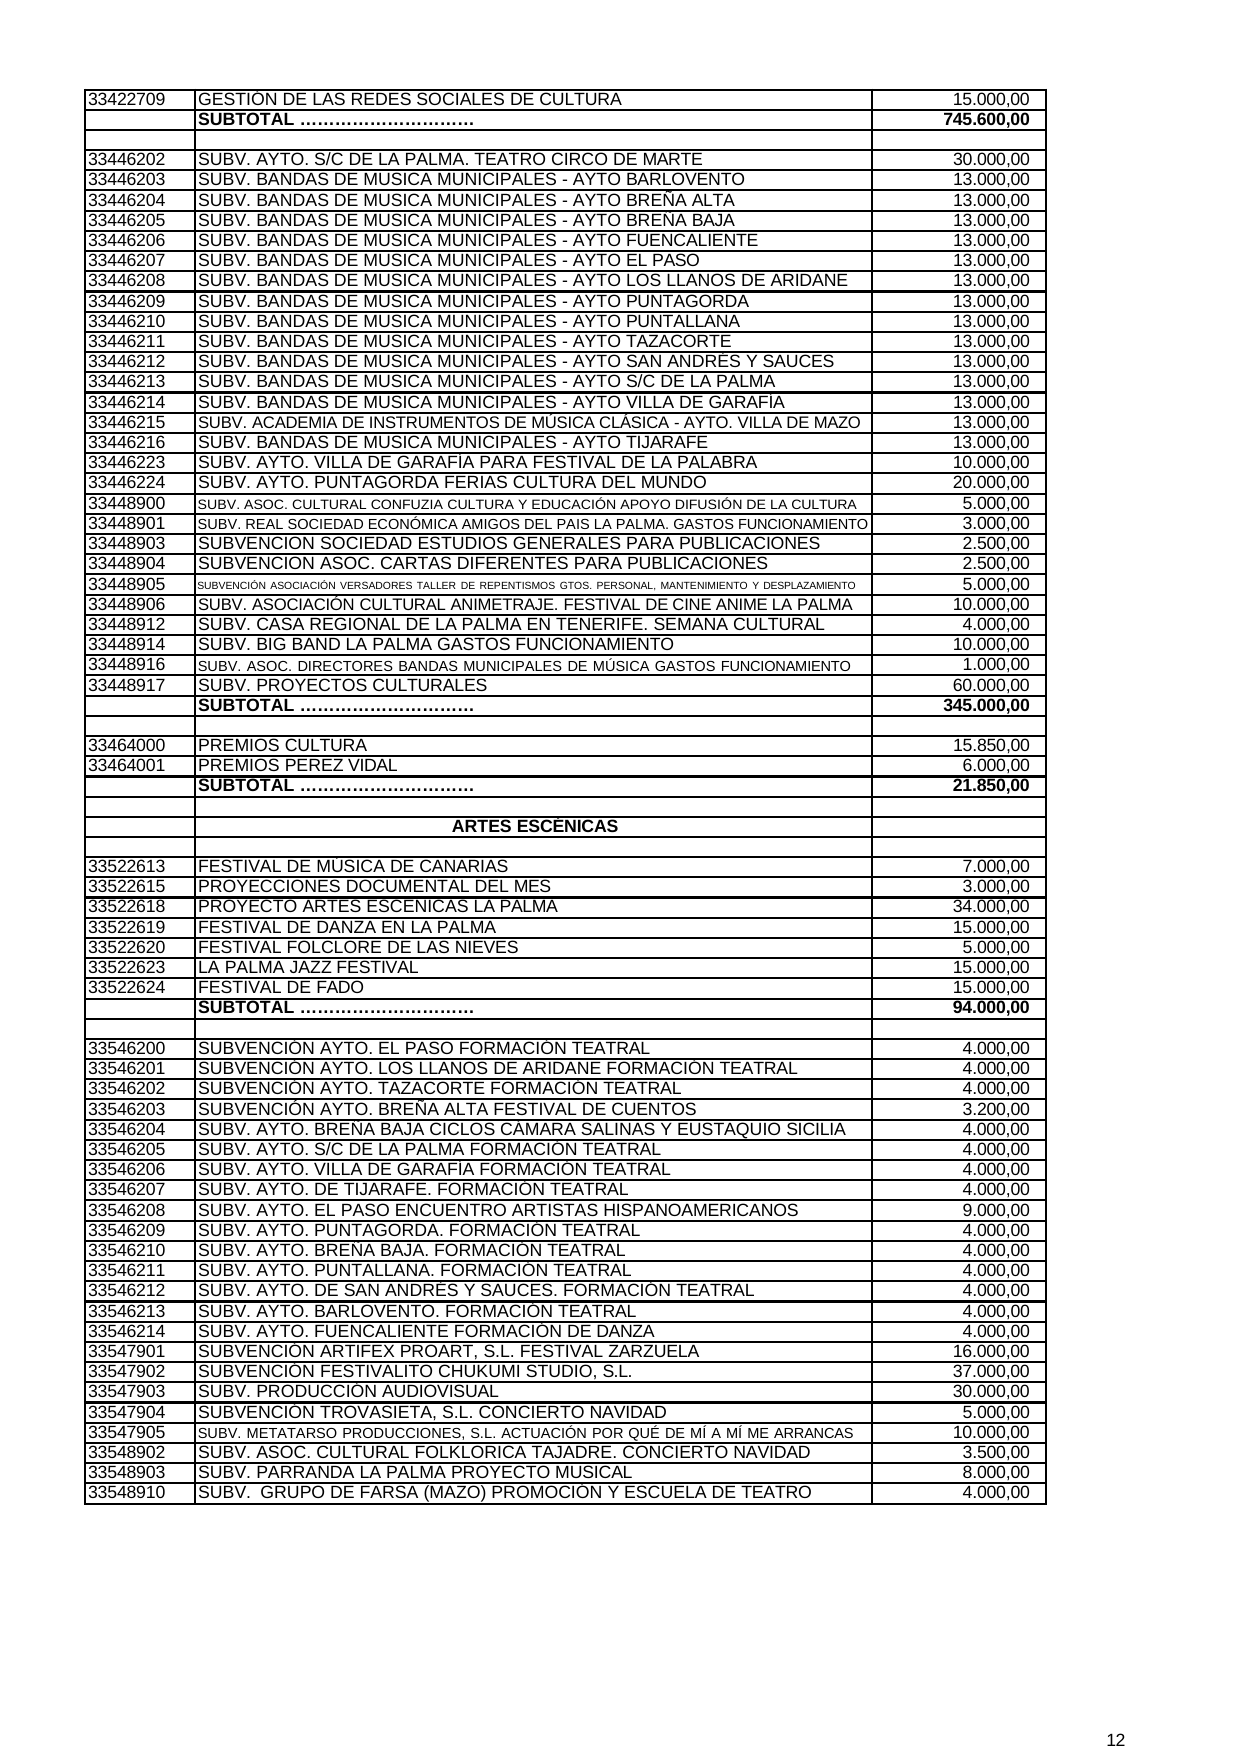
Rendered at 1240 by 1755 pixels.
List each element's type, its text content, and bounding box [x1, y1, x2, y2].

table_cell LA PALMA JAZZ FESTIVAL [196, 959, 871, 977]
table_cell 33522618 [86, 899, 194, 917]
table_cell 13.000,00 [873, 171, 1045, 189]
table_cell 15.000,00 [873, 919, 1045, 937]
table_cell 33448903 [86, 535, 194, 553]
table_cell 6.000,00 [873, 757, 1045, 775]
table_cell 13.000,00 [873, 191, 1045, 209]
table_cell SUBTOTAL ………………………… [196, 697, 871, 715]
table_cell 4.000,00 [873, 1121, 1045, 1139]
table_cell 33548910 [86, 1484, 194, 1502]
table_cell 33448906 [86, 596, 194, 614]
table_cell 33446209 [86, 293, 194, 311]
table_cell 8.000,00 [873, 1464, 1045, 1482]
table_cell SUBV. AYTO. FUENCALIENTE FORMACIÓN DE DANZA [196, 1323, 871, 1341]
table_cell 5.000,00 [873, 495, 1045, 513]
table_cell 33446212 [86, 353, 194, 371]
table_cell 33547903 [86, 1383, 194, 1401]
table_cell 10.000,00 [873, 1424, 1045, 1442]
table_cell SUBVENCIÓN TROVASIETA, S.L. CONCIERTO NAVIDAD [196, 1404, 871, 1422]
table_cell 33522620 [86, 939, 194, 957]
table_cell SUBV. AYTO. PUNTALLANA. FORMACIÓN TEATRAL [196, 1262, 871, 1280]
table_cell SUBVENCIÓN AYTO. TAZACORTE FORMACIÓN TEATRAL [196, 1080, 871, 1098]
table_cell 4.000,00 [873, 1060, 1045, 1078]
table_cell 4.000,00 [873, 1282, 1045, 1300]
table_cell SUBV. BANDAS DE MUSICA MUNICIPALES - AYTO PUNTAGORDA [196, 293, 871, 311]
table_cell 15.850,00 [873, 737, 1045, 755]
table_cell 21.850,00 [873, 778, 1045, 796]
table_cell SUBV. BANDAS DE MUSICA MUNICIPALES - AYTO TIJARAFE [196, 434, 871, 452]
table_cell 33546213 [86, 1303, 194, 1321]
table_cell SUBV. PROYECTOS CULTURALES [196, 676, 871, 694]
table_cell SUBV. ASOC. DIRECTORES BANDAS MUNICIPALES DE MÚSICA GASTOS FUNCIONAMIENTO [196, 656, 871, 674]
table_cell SUBV. ASOCIACIÓN CULTURAL ANIMETRAJE. FESTIVAL DE CINE ANIME LA PALMA [196, 596, 871, 614]
table_cell 33546204 [86, 1121, 194, 1139]
table_cell 33547902 [86, 1363, 194, 1381]
table_cell SUBV. AYTO. EL PASO ENCUENTRO ARTISTAS HISPANOAMERICANOS [196, 1201, 871, 1219]
table_cell FESTIVAL DE DANZA EN LA PALMA [196, 919, 871, 937]
table_cell 33446214 [86, 394, 194, 412]
table_cell [873, 717, 1045, 735]
table_cell 33446224 [86, 474, 194, 492]
table_cell SUBV. AYTO. VILLA DE GARAFÍA PARA FESTIVAL DE LA PALABRA [196, 454, 871, 472]
table_cell 30.000,00 [873, 151, 1045, 169]
table_cell [86, 838, 194, 856]
table_cell [86, 717, 194, 735]
table_cell 4.000,00 [873, 1161, 1045, 1179]
table_cell SUBV. ACADEMIA DE INSTRUMENTOS DE MÚSICA CLÁSICA - AYTO. VILLA DE MAZO [196, 414, 871, 432]
table_cell 33446207 [86, 252, 194, 270]
table_cell 5.000,00 [873, 575, 1045, 593]
table_cell SUBV. BANDAS DE MUSICA MUNICIPALES - AYTO BREÑA ALTA [196, 191, 871, 209]
table_cell 33448900 [86, 495, 194, 513]
table_cell 33464001 [86, 757, 194, 775]
table_cell 15.000,00 [873, 959, 1045, 977]
table_cell 5.000,00 [873, 1404, 1045, 1422]
table_cell 7.000,00 [873, 858, 1045, 876]
table_cell 4.000,00 [873, 1484, 1045, 1502]
table_cell 33547904 [86, 1404, 194, 1422]
table_cell [196, 1020, 871, 1038]
table_cell SUBV. AYTO. BARLOVENTO. FORMACIÓN TEATRAL [196, 1303, 871, 1321]
table_cell [86, 131, 194, 149]
table_cell [86, 798, 194, 816]
table_cell SUBV. AYTO. PUNTAGORDA FERIAS CULTURA DEL MUNDO [196, 474, 871, 492]
table_cell 20.000,00 [873, 474, 1045, 492]
table_cell SUBTOTAL ………………………… [196, 111, 871, 129]
table_cell [873, 798, 1045, 816]
table_cell [196, 717, 871, 735]
table_cell SUBV. BANDAS DE MUSICA MUNICIPALES - AYTO S/C DE LA PALMA [196, 373, 871, 391]
table_cell 4.000,00 [873, 1222, 1045, 1240]
table_header 33422709 [86, 91, 194, 109]
table_cell 33546205 [86, 1141, 194, 1159]
table_cell [86, 818, 194, 836]
table_cell SUBV. BANDAS DE MUSICA MUNICIPALES - AYTO PUNTALLANA [196, 313, 871, 331]
table_cell FESTIVAL FOLCLORE DE LAS NIEVES [196, 939, 871, 957]
table_cell [86, 111, 194, 129]
table_cell 4.000,00 [873, 1323, 1045, 1341]
table_cell SUBV. ASOC. CULTURAL CONFUZIA CULTURA Y EDUCACIÓN APOYO DIFUSIÓN DE LA CULTURA [196, 495, 871, 513]
table_cell 13.000,00 [873, 313, 1045, 331]
table_cell 10.000,00 [873, 454, 1045, 472]
table_cell PREMIOS PEREZ VIDAL [196, 757, 871, 775]
table_cell SUBV. GRUPO DE FARSA (MAZO) PROMOCIÓN Y ESCUELA DE TEATRO [196, 1484, 871, 1502]
table_cell SUBV. BANDAS DE MUSICA MUNICIPALES - AYTO LOS LLANOS DE ARIDANE [196, 272, 871, 290]
table_cell 37.000,00 [873, 1363, 1045, 1381]
table_cell 33546206 [86, 1161, 194, 1179]
table_cell 4.000,00 [873, 1303, 1045, 1321]
table_cell [196, 838, 871, 856]
table_cell 4.000,00 [873, 1262, 1045, 1280]
table_cell [873, 818, 1045, 836]
table_cell 5.000,00 [873, 939, 1045, 957]
table_cell 33546209 [86, 1222, 194, 1240]
table_cell PROYECCIONES DOCUMENTAL DEL MES [196, 878, 871, 896]
table_cell 33522624 [86, 979, 194, 997]
table_cell SUBV. AYTO. VILLA DE GARAFÍA FORMACIÓN TEATRAL [196, 1161, 871, 1179]
table_cell 33446205 [86, 212, 194, 230]
table_cell 33522615 [86, 878, 194, 896]
table_cell SUBV. BIG BAND LA PALMA GASTOS FUNCIONAMIENTO [196, 636, 871, 654]
table_cell [873, 131, 1045, 149]
table_cell SUBVENCION ASOC. CARTAS DIFERENTES PARA PUBLICACIONES [196, 555, 871, 573]
table_cell 13.000,00 [873, 394, 1045, 412]
table_cell [196, 131, 871, 149]
table_cell 13.000,00 [873, 232, 1045, 250]
table_cell SUBV. AYTO. DE SAN ANDRÉS Y SAUCES. FORMACIÓN TEATRAL [196, 1282, 871, 1300]
table_cell 94.000,00 [873, 1000, 1045, 1018]
table_cell SUBV. AYTO. BREÑA BAJA. FORMACIÓN TEATRAL [196, 1242, 871, 1260]
table_cell 33548903 [86, 1464, 194, 1482]
table_cell 33546202 [86, 1080, 194, 1098]
table_cell 13.000,00 [873, 353, 1045, 371]
table_cell 60.000,00 [873, 676, 1045, 694]
table_cell 13.000,00 [873, 333, 1045, 351]
table_header GESTIÓN DE LAS REDES SOCIALES DE CULTURA [196, 91, 871, 109]
table_cell 10.000,00 [873, 636, 1045, 654]
table_cell [86, 778, 194, 796]
table_cell 33446215 [86, 414, 194, 432]
table_cell 13.000,00 [873, 252, 1045, 270]
table_cell 33446208 [86, 272, 194, 290]
table_cell SUBV. REAL SOCIEDAD ECONÓMICA AMIGOS DEL PAIS LA PALMA. GASTOS FUNCIONAMIENTO [196, 515, 871, 533]
table_cell 1.000,00 [873, 656, 1045, 674]
table_cell 33548902 [86, 1444, 194, 1462]
table_cell 4.000,00 [873, 1181, 1045, 1199]
table_cell 33546200 [86, 1040, 194, 1058]
table_cell [86, 1000, 194, 1018]
table_cell 33546201 [86, 1060, 194, 1078]
table_cell SUBV. AYTO. DE TIJARAFE. FORMACIÓN TEATRAL [196, 1181, 871, 1199]
table_cell 33546210 [86, 1242, 194, 1260]
table_cell 3.000,00 [873, 515, 1045, 533]
table_cell 33446216 [86, 434, 194, 452]
table_cell SUBV. BANDAS DE MUSICA MUNICIPALES - AYTO SAN ANDRÉS Y SAUCES [196, 353, 871, 371]
table_cell 33546211 [86, 1262, 194, 1280]
table_cell 33446213 [86, 373, 194, 391]
table_cell SUBTOTAL ………………………… [196, 1000, 871, 1018]
table_cell SUBVENCIÓN ASOCIACIÓN VERSADORES TALLER DE REPENTISMOS GTOS. PERSONAL, MANTENIMIENTO Y DESPLAZAMIENTO [196, 575, 871, 593]
table_cell SUBV. AYTO. S/C DE LA PALMA. TEATRO CIRCO DE MARTE [196, 151, 871, 169]
table_cell SUBVENCIÓN AYTO. EL PASO FORMACIÓN TEATRAL [196, 1040, 871, 1058]
table_cell SUBV. AYTO. BREÑA BAJA CICLOS CÁMARA SALINAS Y EUSTAQUIO SICILIA [196, 1121, 871, 1139]
table_cell SUBVENCIÓN FESTIVALITO CHUKUMI STUDIO, S.L. [196, 1363, 871, 1381]
table_cell 10.000,00 [873, 596, 1045, 614]
table_cell 2.500,00 [873, 555, 1045, 573]
table_cell SUBV. BANDAS DE MUSICA MUNICIPALES - AYTO BARLOVENTO [196, 171, 871, 189]
table_cell SUBV. BANDAS DE MUSICA MUNICIPALES - AYTO FUENCALIENTE [196, 232, 871, 250]
table_cell ARTES ESCÉNICAS [196, 818, 871, 836]
table_cell 4.000,00 [873, 1141, 1045, 1159]
table_cell 33546208 [86, 1201, 194, 1219]
table_cell 33546214 [86, 1323, 194, 1341]
table_cell SUBVENCIÓN AYTO. BREÑA ALTA FESTIVAL DE CUENTOS [196, 1100, 871, 1118]
table_cell 13.000,00 [873, 272, 1045, 290]
table_cell 33446206 [86, 232, 194, 250]
table_cell 33448914 [86, 636, 194, 654]
table_cell 33448904 [86, 555, 194, 573]
table_cell 4.000,00 [873, 1242, 1045, 1260]
table_cell 33547901 [86, 1343, 194, 1361]
table_cell 13.000,00 [873, 414, 1045, 432]
table_cell SUBV. BANDAS DE MUSICA MUNICIPALES - AYTO EL PASO [196, 252, 871, 270]
table_cell 33448905 [86, 575, 194, 593]
table_cell SUBVENCIÓN ARTIFEX PROART, S.L. FESTIVAL ZARZUELA [196, 1343, 871, 1361]
table_cell FESTIVAL DE MÚSICA DE CANARIAS [196, 858, 871, 876]
table_cell 33522613 [86, 858, 194, 876]
table_cell 33448916 [86, 656, 194, 674]
table_cell 33464000 [86, 737, 194, 755]
table_cell 33546203 [86, 1100, 194, 1118]
table_cell 3.000,00 [873, 878, 1045, 896]
table_cell 33448901 [86, 515, 194, 533]
table_cell SUBV. CASA REGIONAL DE LA PALMA EN TENERIFE. SEMANA CULTURAL [196, 616, 871, 634]
table_cell 33546207 [86, 1181, 194, 1199]
table_cell 33522623 [86, 959, 194, 977]
table_cell [873, 1020, 1045, 1038]
table_cell SUBV. PARRANDA LA PALMA PROYECTO MUSICAL [196, 1464, 871, 1482]
table_cell [196, 798, 871, 816]
table_cell SUBVENCION SOCIEDAD ESTUDIOS GENERALES PARA PUBLICACIONES [196, 535, 871, 553]
table_cell 33446202 [86, 151, 194, 169]
table_cell 33547905 [86, 1424, 194, 1442]
table_cell SUBV. BANDAS DE MUSICA MUNICIPALES - AYTO BREÑA BAJA [196, 212, 871, 230]
table_cell 345.000,00 [873, 697, 1045, 715]
table_cell 4.000,00 [873, 1040, 1045, 1058]
table_cell 13.000,00 [873, 212, 1045, 230]
table_cell 33446211 [86, 333, 194, 351]
table_cell FESTIVAL DE FADO [196, 979, 871, 997]
table_cell SUBV. AYTO. PUNTAGORDA. FORMACIÓN TEATRAL [196, 1222, 871, 1240]
table_cell 33446204 [86, 191, 194, 209]
table_cell SUBV. PRODUCCIÓN AUDIOVISUAL [196, 1383, 871, 1401]
table_cell 34.000,00 [873, 899, 1045, 917]
table_cell SUBV. METATARSO PRODUCCIONES, S.L. ACTUACIÓN POR QUÉ DE MÍ A MÍ ME ARRANCAS [196, 1424, 871, 1442]
table_cell SUBV. BANDAS DE MUSICA MUNICIPALES - AYTO VILLA DE GARAFÍA [196, 394, 871, 412]
table_cell 16.000,00 [873, 1343, 1045, 1361]
table_cell [86, 697, 194, 715]
table_cell 13.000,00 [873, 373, 1045, 391]
table_cell 15.000,00 [873, 979, 1045, 997]
table_cell 13.000,00 [873, 293, 1045, 311]
table_cell SUBV. AYTO. S/C DE LA PALMA FORMACIÓN TEATRAL [196, 1141, 871, 1159]
table_cell 33446223 [86, 454, 194, 472]
table_cell 4.000,00 [873, 1080, 1045, 1098]
table_cell 33448917 [86, 676, 194, 694]
table_cell [86, 1020, 194, 1038]
table_cell PROYECTO ARTES ESCENICAS LA PALMA [196, 899, 871, 917]
table_cell 33446203 [86, 171, 194, 189]
table_cell 3.500,00 [873, 1444, 1045, 1462]
table_cell SUBTOTAL ………………………… [196, 778, 871, 796]
table_cell 13.000,00 [873, 434, 1045, 452]
table_cell 2.500,00 [873, 535, 1045, 553]
table_cell 3.200,00 [873, 1100, 1045, 1118]
table_cell 745.600,00 [873, 111, 1045, 129]
table_cell SUBV. ASOC. CULTURAL FOLKLORICA TAJADRE. CONCIERTO NAVIDAD [196, 1444, 871, 1462]
table_cell 4.000,00 [873, 616, 1045, 634]
table_cell [873, 838, 1045, 856]
table_cell SUBV. BANDAS DE MUSICA MUNICIPALES - AYTO TAZACORTE [196, 333, 871, 351]
table_cell 33448912 [86, 616, 194, 634]
table_cell 33546212 [86, 1282, 194, 1300]
table_cell 33522619 [86, 919, 194, 937]
table_cell 9.000,00 [873, 1201, 1045, 1219]
table_header 15.000,00 [873, 91, 1045, 109]
table_cell PREMIOS CULTURA [196, 737, 871, 755]
table_cell 30.000,00 [873, 1383, 1045, 1401]
table_cell SUBVENCIÓN AYTO. LOS LLANOS DE ARIDANE FORMACIÓN TEATRAL [196, 1060, 871, 1078]
table_cell 33446210 [86, 313, 194, 331]
